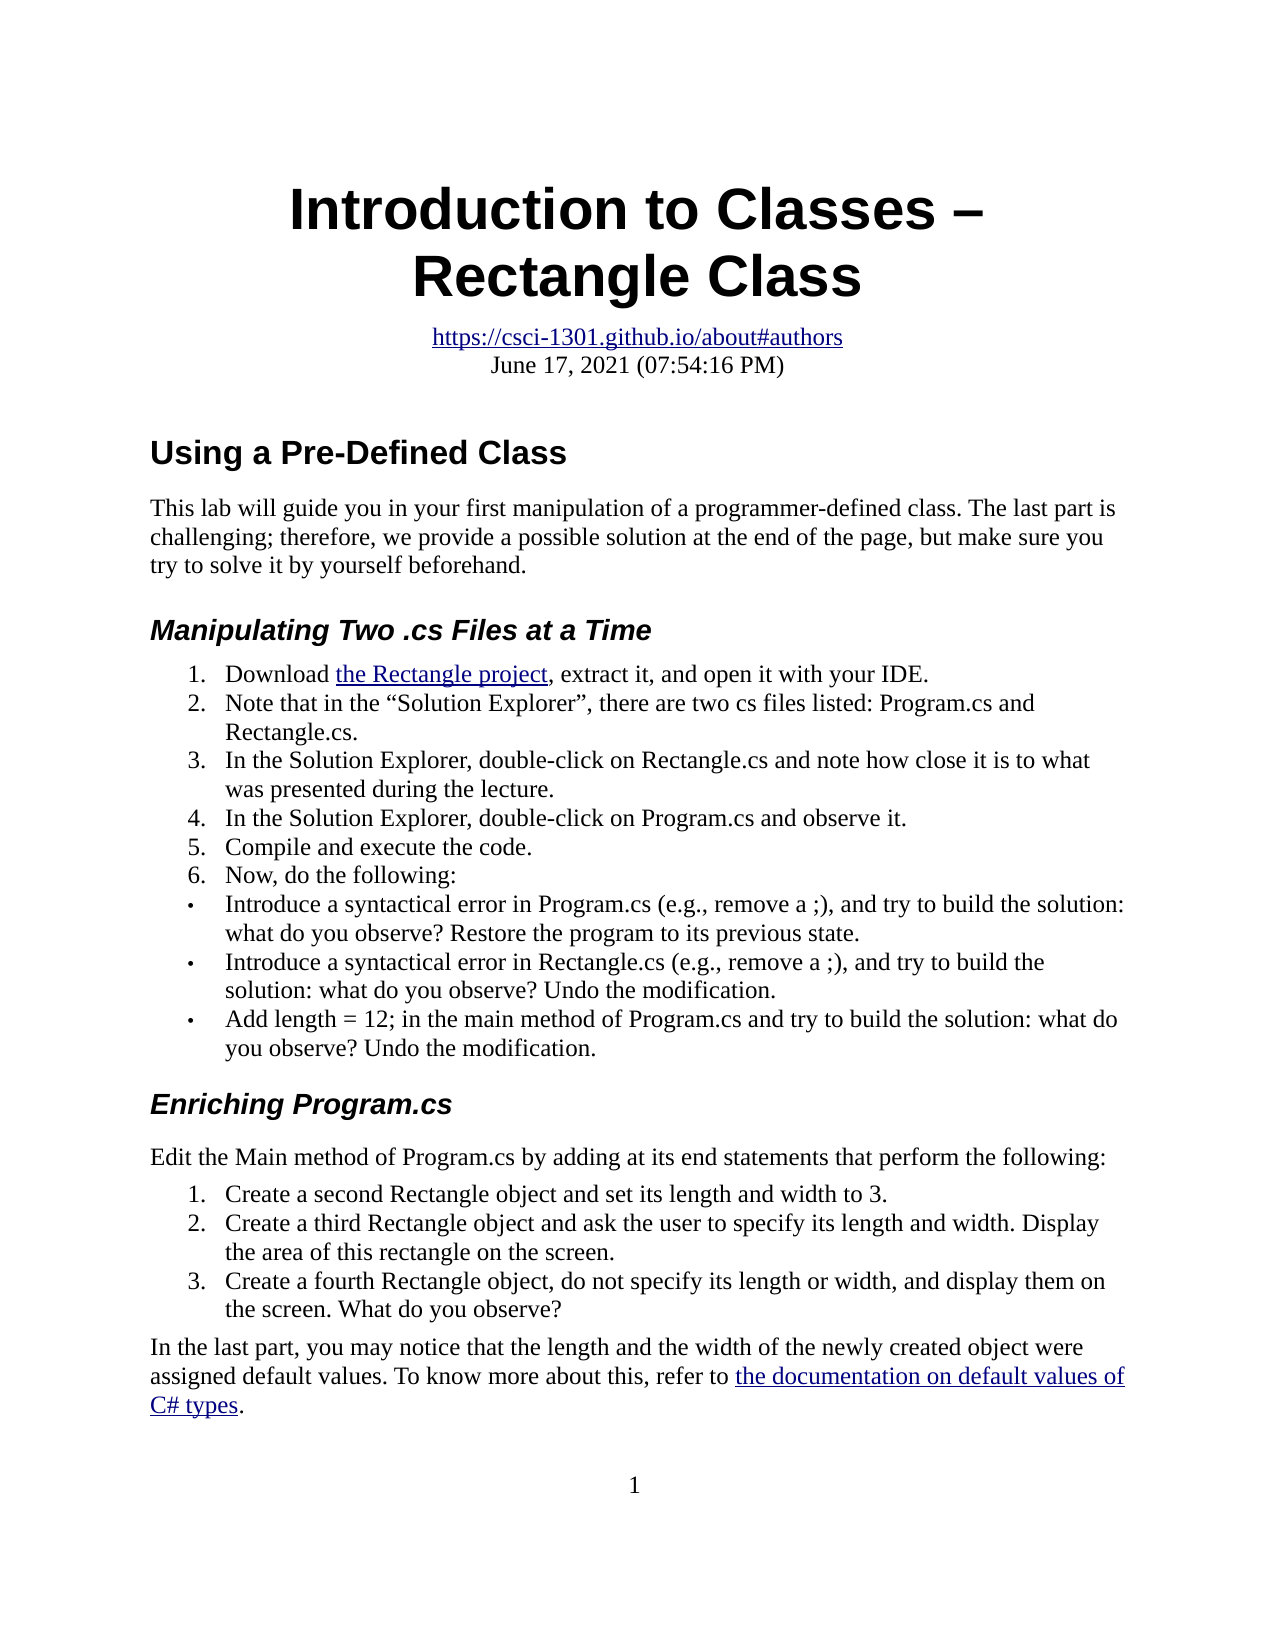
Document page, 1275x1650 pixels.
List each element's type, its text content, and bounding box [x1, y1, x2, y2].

list Introduce a syntactical error in Rectangle.cs (e.g., remove a ;), and try to build the solution: what do you observe? Undo the modification. [187, 947, 1125, 1004]
list Note that in the “Solution Explorer”, there are two cs files listed: Program.cs and Rectangle.cs. [187, 688, 1125, 746]
list Create a third Rectangle object and ask the user to specify its length and width. Display the area of this rectangle on the screen. [187, 1208, 1125, 1266]
subtitle Using a Pre-Defined Class [150, 433, 1125, 472]
list Introduce a syntactical error in Program.cs (e.g., remove a ;), and try to build the solution: what do you observe? Restore the program to its previous state. [187, 889, 1125, 947]
list Download the Rectangle project, extract it, and open it with your IDE. [187, 659, 1125, 688]
text This lab will guide you in your first manipulation of a programmer-defined class. The last part is challenging; therefore, we provide a possible solution at the end of the page, but make sure you try to solve it by yourself beforehand. [150, 493, 1125, 579]
list Create a fourth Rectangle object, do not specify its length or width, and display them on the screen. What do you observe? [187, 1266, 1125, 1323]
title Introduction to Classes – Rectangle Class [150, 175, 1125, 309]
list Add length = 12; in the main method of Program.cs and try to build the solution: what do you observe? Undo the modification. [187, 1004, 1125, 1062]
list Create a second Rectangle object and set its length and width to 3. [187, 1179, 1125, 1208]
list Now, do the following: [187, 861, 1125, 889]
text June 17, 2021 (07:54:16 PM) [150, 350, 1125, 379]
list In the Solution Explorer, double-click on Program.cs and observe it. [187, 803, 1125, 832]
text In the last part, you may notice that the length and the width of the newly created object were assigned default values. To know more about this, refer to the documentation on default values of C# types. [150, 1332, 1125, 1418]
list In the Solution Explorer, double-click on Rectangle.cs and note how close it is to what was presented during the lecture. [187, 746, 1125, 803]
subtitle Enriching Program.cs [150, 1087, 1125, 1120]
text https://csci-1301.github.io/about#authors [150, 322, 1125, 350]
text Edit the Main method of Program.cs by adding at its end statements that perform the following: [150, 1142, 1125, 1171]
subtitle Manipulating Two .cs Files at a Time [150, 613, 1125, 647]
list Compile and execute the code. [187, 832, 1125, 861]
